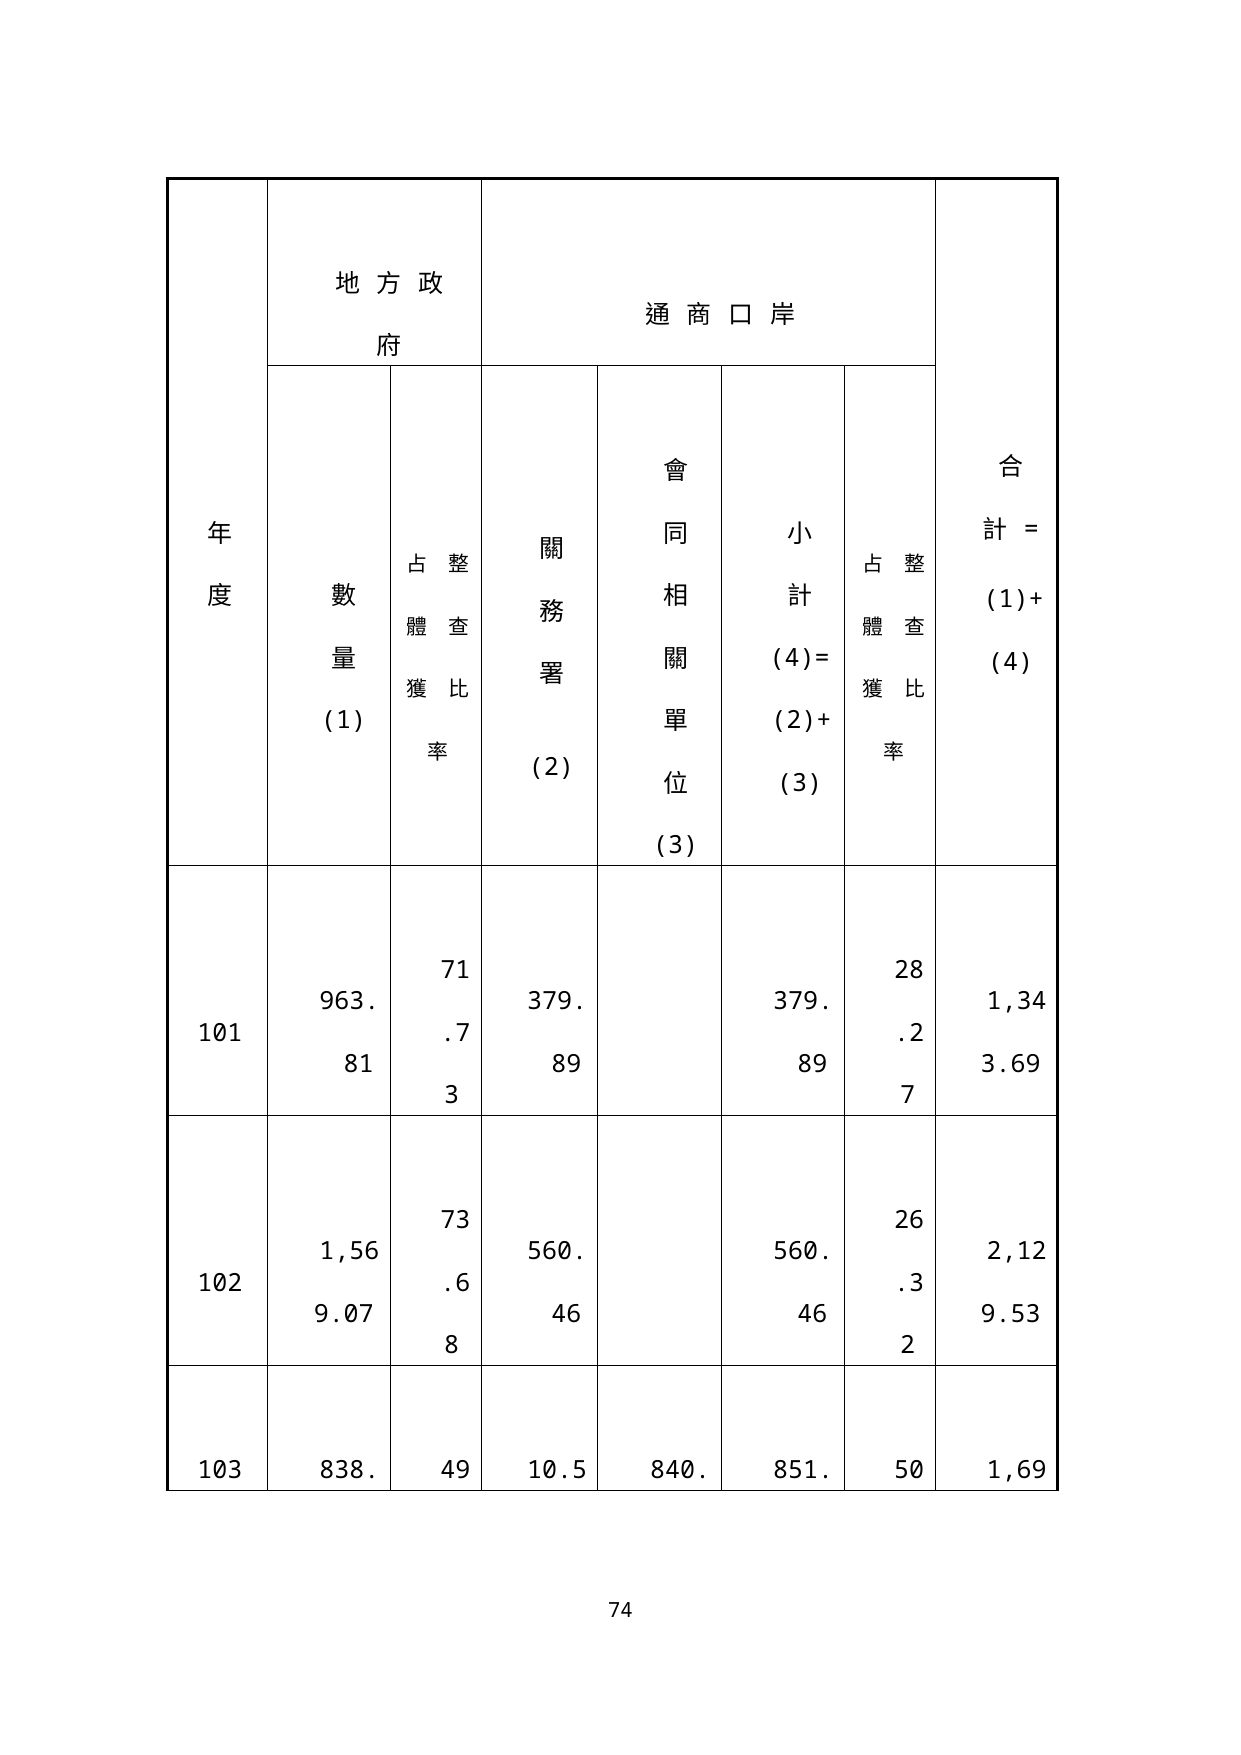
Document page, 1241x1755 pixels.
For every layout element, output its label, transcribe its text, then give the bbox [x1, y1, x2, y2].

table_cell 49 [391, 1366, 481, 1490]
table_cell 小計(4)= (2)+(3) [722, 366, 844, 865]
table_cell 1,569.07 [268, 1116, 390, 1365]
table_cell 379.89 [722, 866, 844, 1115]
table_cell 560.46 [482, 1116, 597, 1365]
table_cell 71.73 [391, 866, 481, 1115]
table_cell 102 [169, 1116, 267, 1365]
table_cell 379.89 [482, 866, 597, 1115]
table_cell 101 [169, 866, 267, 1115]
table_cell [598, 866, 721, 1115]
table_cell 851. [722, 1366, 844, 1490]
table_cell 關務署 (2) [482, 366, 597, 865]
table_cell 840. [598, 1366, 721, 1490]
table_header 地方政府 [268, 180, 481, 365]
table_cell 會同相關單位(3) [598, 366, 721, 865]
table_cell 2,129.53 [936, 1116, 1056, 1365]
table_cell 73.68 [391, 1116, 481, 1365]
table_cell 占整體查獲比率 [845, 366, 935, 865]
table_cell 838. [268, 1366, 390, 1490]
table_cell 10.5 [482, 1366, 597, 1490]
table_cell 560.46 [722, 1116, 844, 1365]
table_cell 963.81 [268, 866, 390, 1115]
table_cell 26.32 [845, 1116, 935, 1365]
table_cell 28.27 [845, 866, 935, 1115]
table_cell 占整體查獲比率 [391, 366, 481, 865]
table_header 通商口岸 [482, 180, 935, 365]
table_cell 1,343.69 [936, 866, 1056, 1115]
table_header 年度 [169, 180, 267, 865]
table_cell 1,69 [936, 1366, 1056, 1490]
table_cell 103 [169, 1366, 267, 1490]
table_cell [598, 1116, 721, 1365]
table_cell 數量(1) [268, 366, 390, 865]
table_cell 50 [845, 1366, 935, 1490]
table_header 合計= (1)+(4) [936, 180, 1056, 865]
